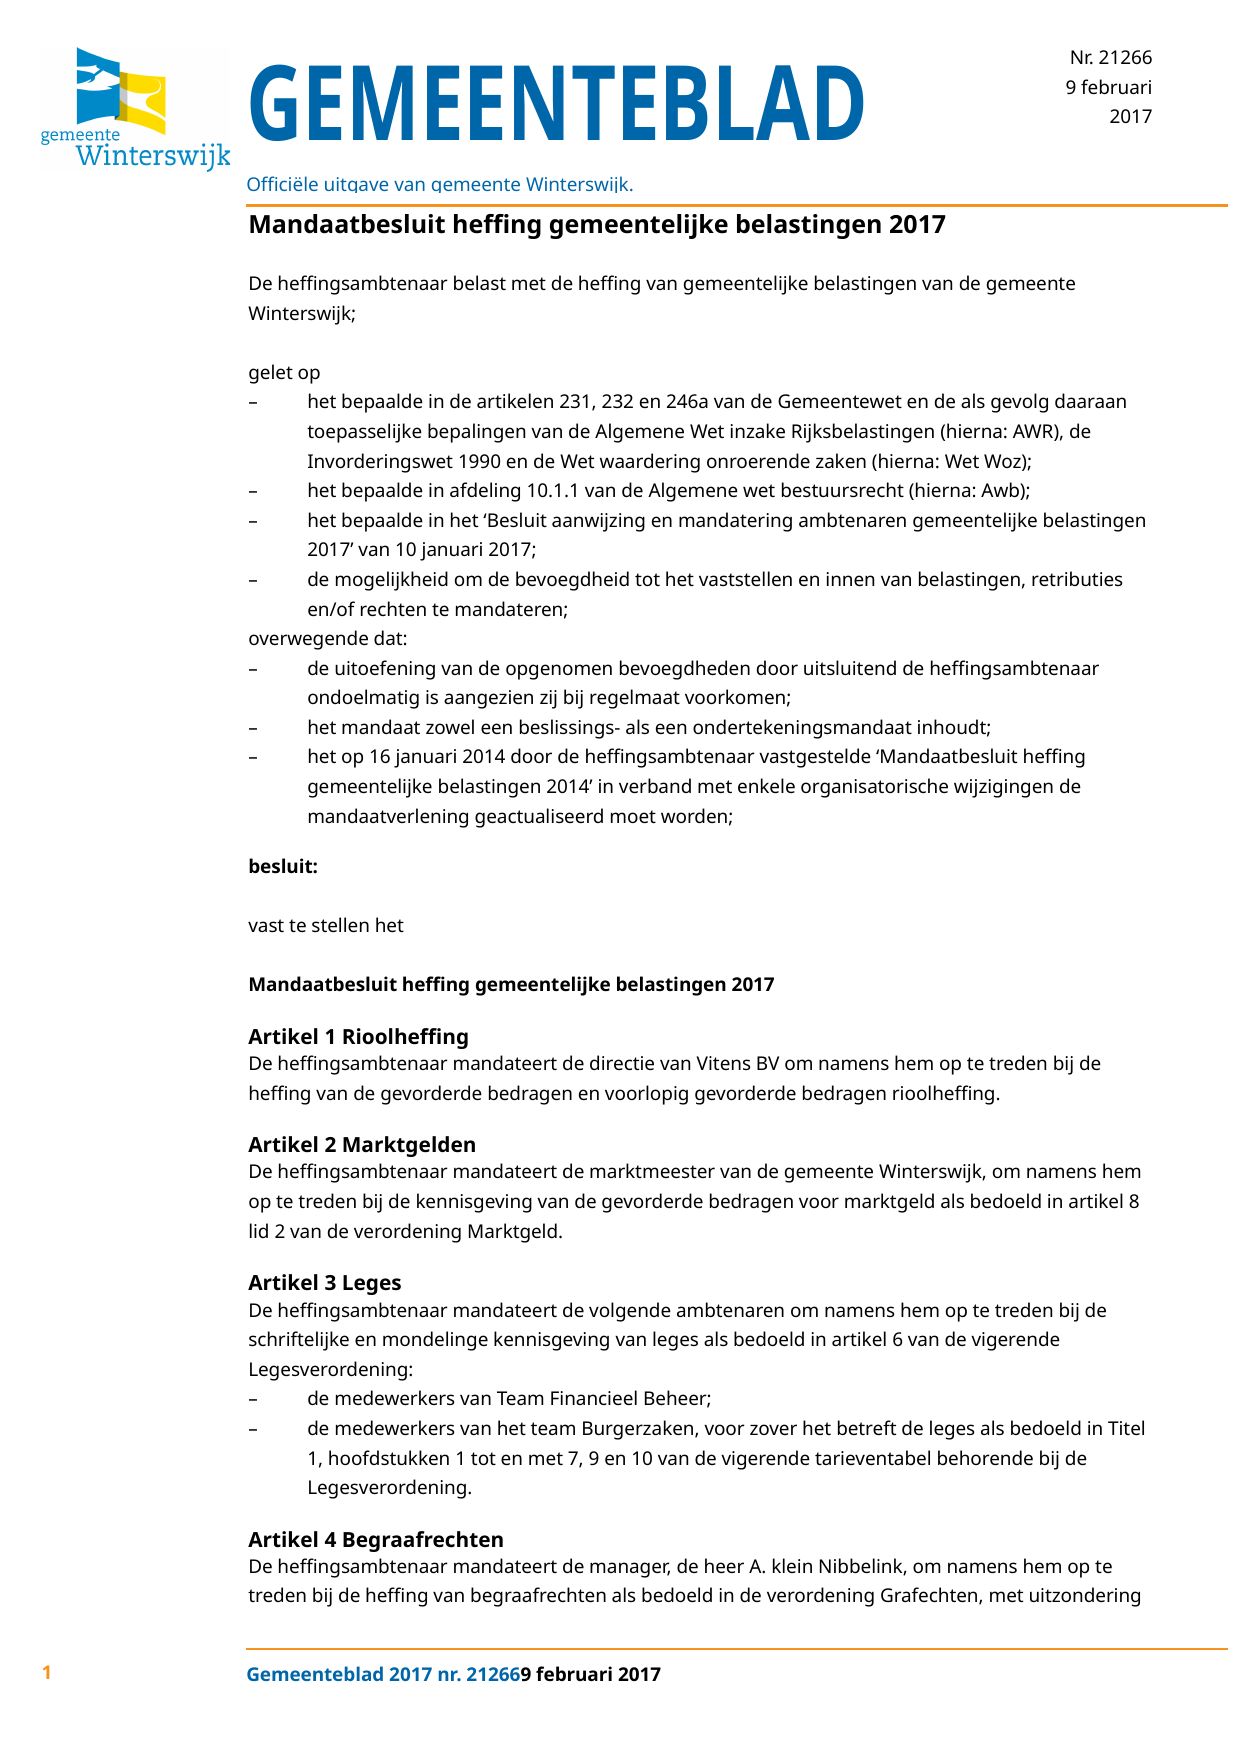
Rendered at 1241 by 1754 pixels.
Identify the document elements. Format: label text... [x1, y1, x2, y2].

picture [41, 47, 231, 172]
text overwegende dat: [248, 625, 1152, 651]
picture [225, 153, 231, 162]
text Artikel 1 Rioolheffing [248, 1022, 1152, 1050]
text Artikel 4 Begraafrechten [248, 1525, 1152, 1553]
list de uitoefening van de opgenomen bevoegdheden door uitsluitend de heffingsambtenaar ondoelmatig is aangezien zij bij regelmaat voorkomen; [248, 655, 1152, 710]
text gelet op [248, 359, 1152, 385]
list het op 16 januari 2014 door de heffingsambtenaar vastgestelde ‘Mandaatbesluit heffing gemeentelijke belastingen 2014’ in verband met enkele organisatorische wijzigingen de mandaatverlening geactualiseerd moet worden; [248, 744, 1152, 828]
list de medewerkers van Team Financieel Beheer; [248, 1386, 1152, 1411]
list het bepaalde in afdeling 10.1.1 van de Algemene wet bestuursrecht (hierna: Awb); [248, 477, 1152, 503]
text De heffingsambtenaar mandateert de volgende ambtenaren om namens hem op te treden bij de schriftelijke en mondelinge kennisgeving van leges als bedoeld in artikel 6 van de vigerende Legesverordening: [248, 1297, 1152, 1382]
list het bepaalde in het ‘Besluit aanwijzing en mandatering ambtenaren gemeentelijke belastingen 2017’ van 10 januari 2017; [248, 507, 1152, 562]
list het bepaalde in de artikelen 231, 232 en 246a van de Gemeentewet en de als gevolg daaraan toepasselijke bepalingen van de Algemene Wet inzake Rijksbelastingen (hierna: AWR), de Invorderingswet 1990 en de Wet waardering onroerende zaken (hierna: Wet Woz); [248, 389, 1152, 473]
text Artikel 3 Leges [248, 1268, 1152, 1297]
text vast te stellen het [248, 912, 1152, 938]
list het mandaat zowel een beslissings- als een ondertekeningsmandaat inhoudt; [248, 714, 1152, 740]
text De heffingsambtenaar mandateert de directie van Vitens BV om namens hem op te treden bij de heffing van de gevorderde bedragen en voorlopig gevorderde bedragen rioolheffing. [248, 1050, 1152, 1106]
text De heffingsambtenaar mandateert de manager, de heer A. klein Nibbelink, om namens hem op te treden bij de heffing van begraafrechten als bedoeld in de verordening Grafechten, met uitzondering [248, 1553, 1152, 1608]
text De heffingsambtenaar mandateert de marktmeester van de gemeente Winterswijk, om namens hem op te treden bij de kennisgeving van de gevorderde bedragen voor marktgeld als bedoeld in artikel 8 lid 2 van de verordening Marktgeld. [248, 1159, 1152, 1244]
list de mogelijkheid om de bevoegdheid tot het vaststellen en innen van belastingen, retributies en/of rechten te mandateren; [248, 566, 1152, 621]
text Mandaatbesluit heffing gemeentelijke belastingen 2017 [248, 971, 1152, 997]
text Mandaatbesluit heffing gemeentelijke belastingen 2017 [248, 207, 1152, 241]
list de medewerkers van het team Burgerzaken, voor zover het betreft de leges als bedoeld in Titel 1, hoofdstukken 1 tot en met 7, 9 en 10 van de vigerende tarieventabel behorende bij de Legesverordening. [248, 1415, 1152, 1500]
text Artikel 2 Marktgelden [248, 1130, 1152, 1159]
text De heffingsambtenaar belast met de heffing van gemeentelijke belastingen van de gemeente Winterswijk; [248, 270, 1152, 326]
text besluit: [248, 853, 1152, 879]
